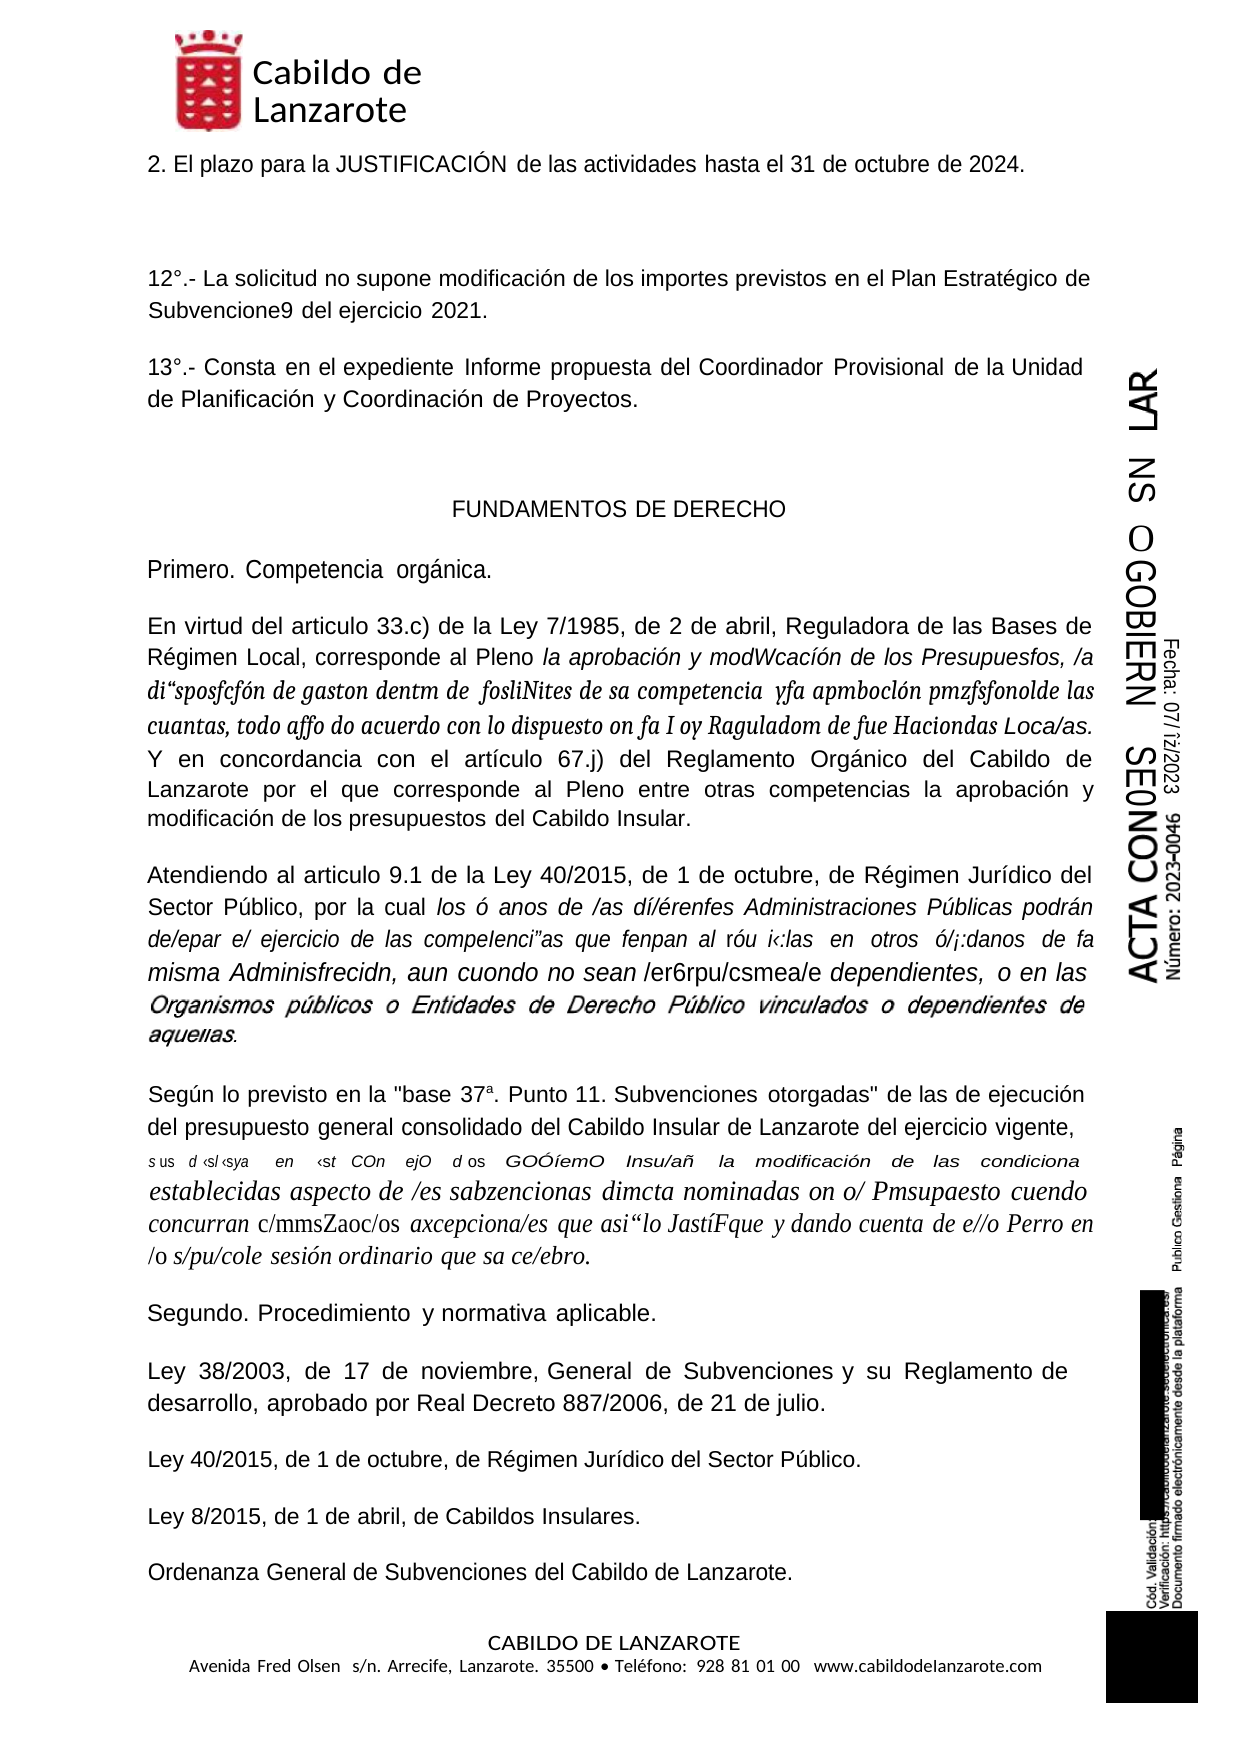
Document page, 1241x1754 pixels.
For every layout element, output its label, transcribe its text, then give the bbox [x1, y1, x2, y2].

picture [1129, 368, 1157, 391]
text FUNDAMENTOS DE DERECHO [164, 499, 1074, 522]
text NS [1121, 457, 1164, 505]
text En virtud del articulo 33.c) de la Ley 7/1985, de 2 de abril, Reguladora de las Bases de Régimen Local, corresponde al Pleno la aprobación y modWcacíón de los Presupuesfos, /a di“sposfcfón de gaston dentm de fosliNites de sa competencia yfa apmboclón pmzfsfonolde las cuantas, todo affo do acuerdo con lo dispuesto on fa I oy Raguladom de fue Haciondas Loca/as. Y en concordancia con el artículo 67.j) del Reglamento Orgánico del Cabildo de Lanzarote por el que corresponde al Pleno entre otras competencias la aprobación y modificación de los presupuestos del Cabildo Insular. [147, 612, 1094, 832]
text 12°.- La solicitud no supone modificación de los importes previstos en el Plan Estratégico de Subvencione9 del ejercicio 2021. [147, 265, 1095, 323]
picture [1129, 392, 1158, 430]
text Atendiendo al articulo 9.1 de la Ley 40/2015, de 1 de octubre, de Régimen Jurídico del Sector Público, por la cual los ó anos de /as dí/érenfes Administraciones Públicas podrán de/epar e/ ejercicio de las compeIenci”as que fenpan al róu i‹:las en otros ó/¡:danos de fa misma Adminisfrecidn, aun cuondo no sean /er6rpu/csmea/e dependientes, o en las [147, 861, 1094, 987]
picture [1140, 1586, 1185, 1609]
text Segundo. Procedimiento y normativa aplicable. [147, 1299, 1196, 1327]
text Ordenanza General de Subvenciones del Cabildo de Lanzarote. [148, 1559, 1196, 1586]
text 13°.- Consta en el expediente Informe propuesta del Coordinador Provisional de la Unidad de Planificación y Coordinación de Proyectos. [147, 353, 1093, 412]
picture [148, 1029, 237, 1047]
text Ley 38/2003, de 17 de noviembre, General de Subvenciones y su Reglamento de desarrollo, aprobado por Real Decreto 887/2006, de 21 de julio. [147, 1357, 1093, 1416]
text establecidas aspecto de /es sabzencionas dimcta nominadas on o/ Pmsupaesto cuendo [149, 1174, 1196, 1206]
picture [1140, 1327, 1185, 1559]
text CABILDO DE LANZAROTE [154, 1631, 1074, 1656]
text del presupuesto general consolidado del Cabildo Insular de Lanzarote del ejercicio vigente, [147, 1113, 1196, 1140]
subtitle concurran c/mmsZaoc/os axcepciona/es que asi“lo JastíFque y dando cuenta de e//o Perro en [148, 1207, 1171, 1238]
list El plazo para la JUSTIFICACIÓN de las actividades hasta el 31 de octubre de 2024. [147, 149, 1196, 177]
picture [1140, 1287, 1185, 1299]
picture [1171, 1128, 1185, 1166]
text Según lo previsto en la "base 37a. Punto 11. Subvenciones otorgadas" de las de ejecución [148, 1081, 1196, 1108]
text /o s/pu/cole sesión ordinario que sa ce/ebro. [148, 1240, 1171, 1270]
text O [52, 522, 1154, 558]
text Avenida Fred Olsen s/n. Arrecife, Lanzarote. 35500 • Teléfono: 928 81 01 00 www.cabildodeIanzarote.com [157, 1656, 1074, 1677]
text Fecha: 07/ îż/2023 [1159, 638, 1185, 797]
picture [1128, 811, 1181, 984]
picture [151, 994, 1085, 1018]
text SE0 [1117, 745, 1166, 811]
text GOBIERN [1117, 559, 1166, 716]
picture [1106, 1611, 1198, 1703]
text Ley 40/2015, de 1 de octubre, de Régimen Jurídico del Sector Público. Ley 8/2015, de 1 de abril, de Cabildos Insulares. [147, 1446, 895, 1529]
text s us d ‹sl ‹sya en ‹st COn ejO d os GOÓíemO Insu/añ la modificación de las condiciona [148, 1152, 1196, 1171]
subtitle Primero. Competencia orgánica. [147, 558, 1196, 583]
picture [1171, 1177, 1182, 1271]
picture [175, 30, 243, 132]
